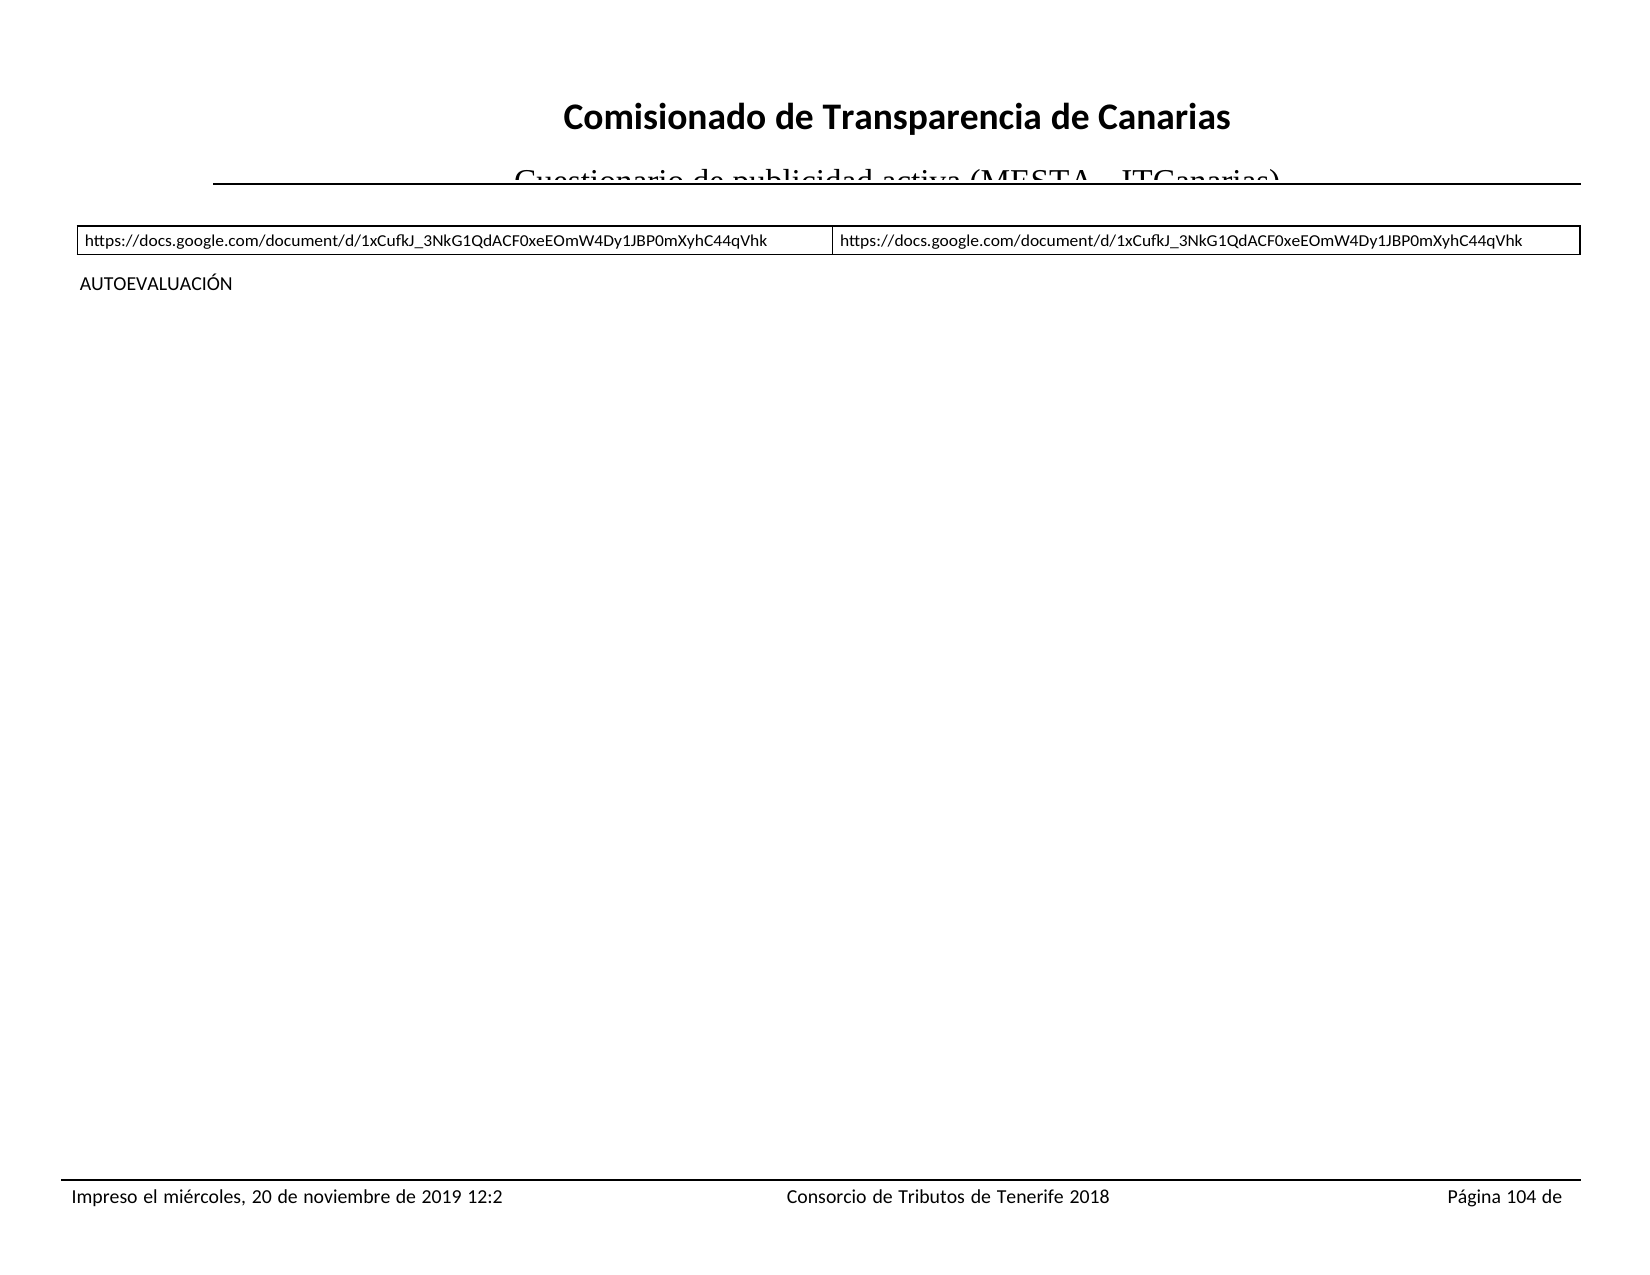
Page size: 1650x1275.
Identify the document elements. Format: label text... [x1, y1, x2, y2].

table_cell https://docs.google.com/document/d/1xCufkJ_3NkG1QdACF0xeEOmW4Dy1JBP0mXyhC44qVhk [78, 227, 832, 253]
table_cell https://docs.google.com/document/d/1xCufkJ_3NkG1QdACF0xeEOmW4Dy1JBP0mXyhC44qVhk [833, 227, 1579, 253]
text AUTOEVALUACIÓN [79, 271, 1594, 295]
